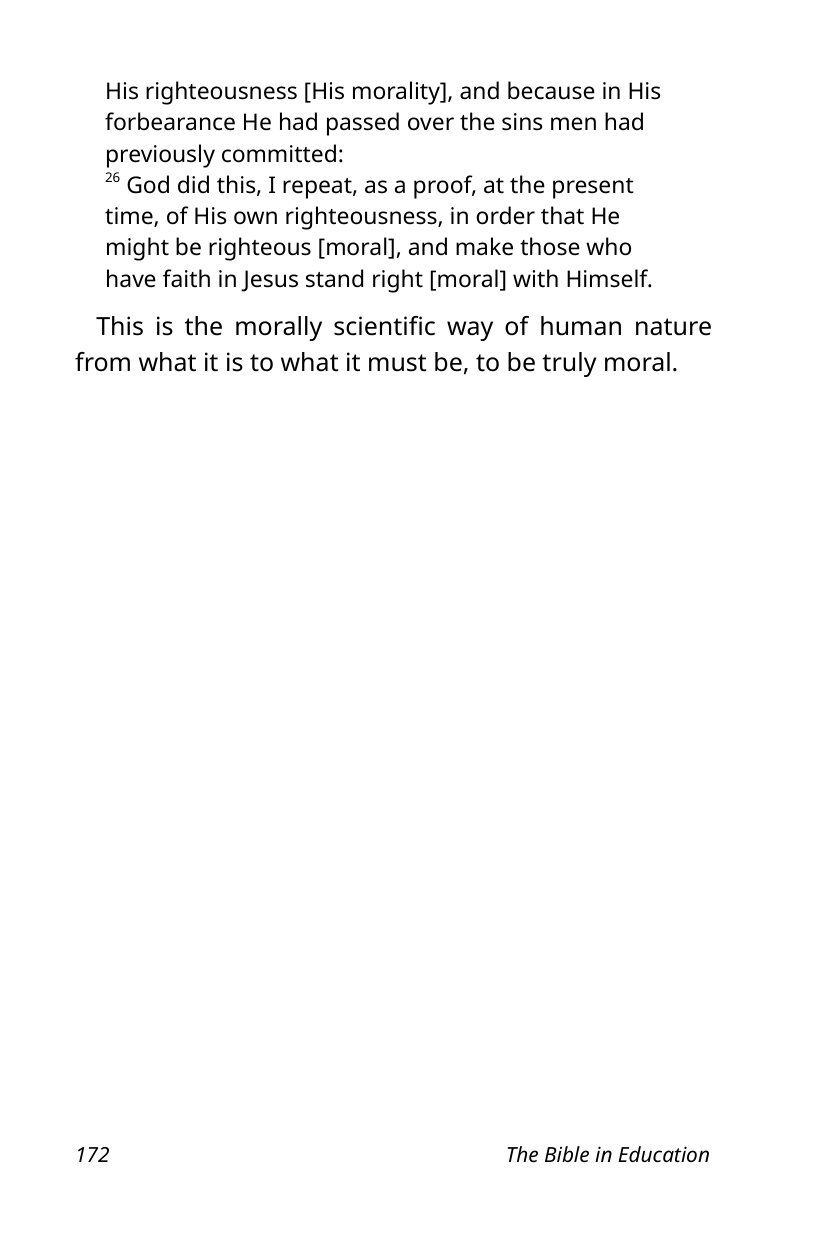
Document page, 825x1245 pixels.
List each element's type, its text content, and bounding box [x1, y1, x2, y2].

text 26 God did this, I repeat, as a proof, at the present time, of His own righteousness, in order that He might be righteous [moral], and make those who have faith in Jesus stand right [moral] with Himself. [105, 169, 682, 294]
text This is the morally scientific way of human nature from what it is to what it must be, to be truly moral. [75, 309, 712, 378]
text His righteousness [His morality], and because in His forbearance He had passed over the sins men had previously committed: [105, 75, 682, 169]
